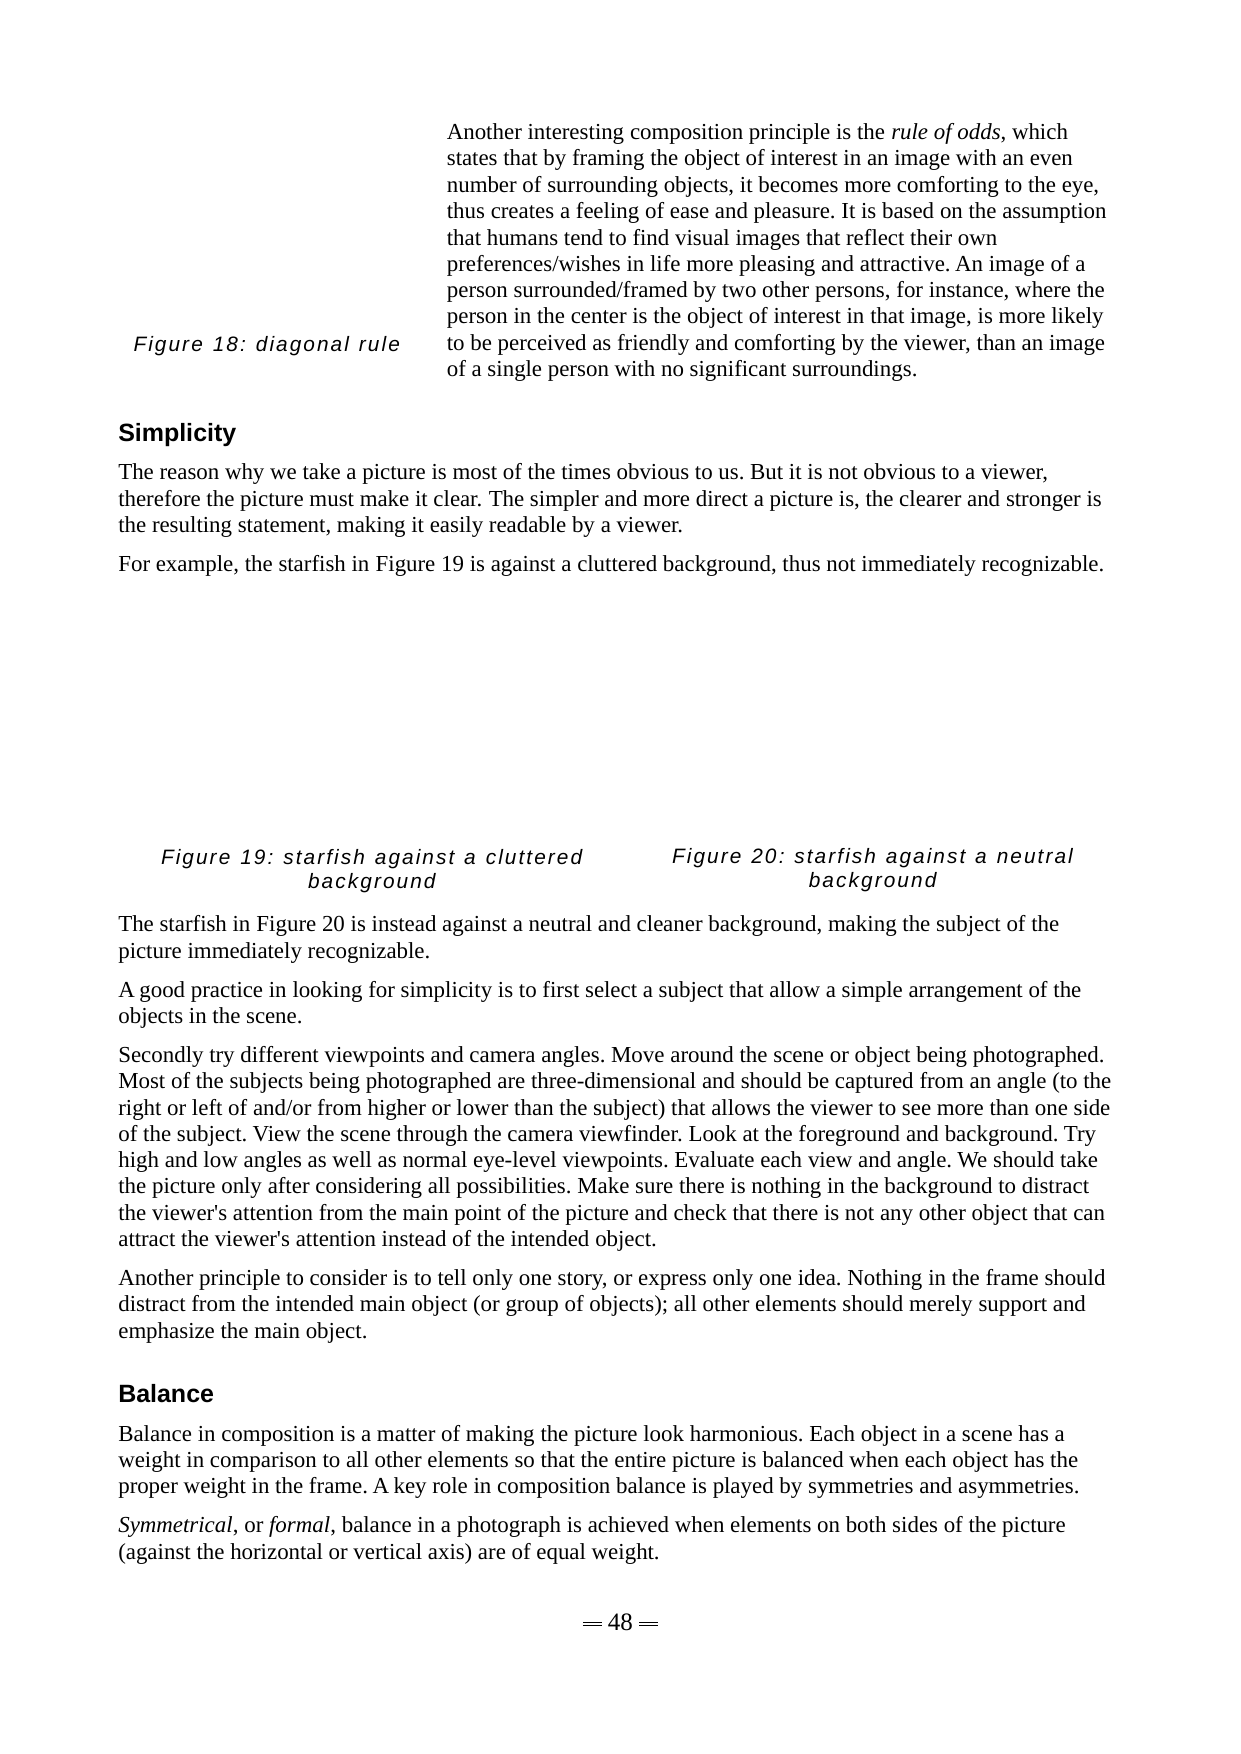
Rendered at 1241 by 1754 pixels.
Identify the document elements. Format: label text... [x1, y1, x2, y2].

text Balance in composition is a matter of making the picture look harmonious. Each object in a scene has a weight in comparison to all other elements so that the entire picture is balanced when each object has the proper weight in the frame. A key role in composition balance is played by symmetries and asymmetries. [118, 1420, 1122, 1499]
text Another principle to consider is to tell only one story, or express only one idea. Nothing in the frame should distract from the intended main object (or group of objects); all other elements should merely support and emphasize the main object. [118, 1264, 1122, 1343]
text Figure 19: starfish against a cluttered background [119, 613, 626, 893]
text Figure 18: diagonal rule [118, 148, 417, 356]
text Symmetrical, or formal, balance in a photograph is achieved when elements on both sides of the picture (against the horizontal or vertical axis) are of equal weight. [118, 1511, 1122, 1564]
text Secondly try different viewpoints and camera angles. Move around the scene or object being photographed. Most of the subjects being photographed are three-dimensional and should be captured from an angle (to the right or left of and/or from higher or lower than the subject) that allows the viewer to see more than one side of the subject. View the scene through the camera viewfinder. Look at the foreground and background. Try high and low angles as well as normal eye-level viewpoints. Evaluate each view and angle. We should take the picture only after considering all possibilities. Make sure there is nothing in the background to distract the viewer's attention from the main point of the picture and check that there is not any other object that can attract the viewer's attention instead of the intended object. [118, 1041, 1122, 1252]
subtitle Balance [118, 1379, 1122, 1408]
text The reason why we take a picture is most of the times obvious to us. But it is not obvious to a viewer, therefore the picture must make it clear. The simpler and more direct a picture is, the clearer and stronger is the resulting statement, making it easily readable by a viewer. [118, 458, 1122, 537]
subtitle Simplicity [118, 418, 1122, 447]
text Another interesting composition principle is the rule of odds, which states that by framing the object of interest in an image with an even number of surrounding objects, it becomes more comforting to the eye, thus creates a feeling of ease and pleasure. It is based on the assumption that humans tend to find visual images that reflect their own preferences/wishes in life more pleasing and attractive. An image of a person surrounded/framed by two other persons, for instance, where the person in the center is the object of interest in that image, is more likely to be perceived as friendly and comforting by the viewer, than an image of a single person with no significant surroundings. [118, 118, 1122, 382]
text Figure 20: starfish against a neutral background [626, 614, 1121, 892]
text A good practice in looking for simplicity is to first select a subject that allow a simple arrangement of the objects in the scene. [118, 976, 1122, 1028]
text For example, the starfish in Figure 19 is against a cluttered background, thus not immediately recognizable. The starfish in Figure 20 is instead against a neutral and cleaner background, making the subject of the picture immediately recognizable. [118, 550, 1122, 963]
